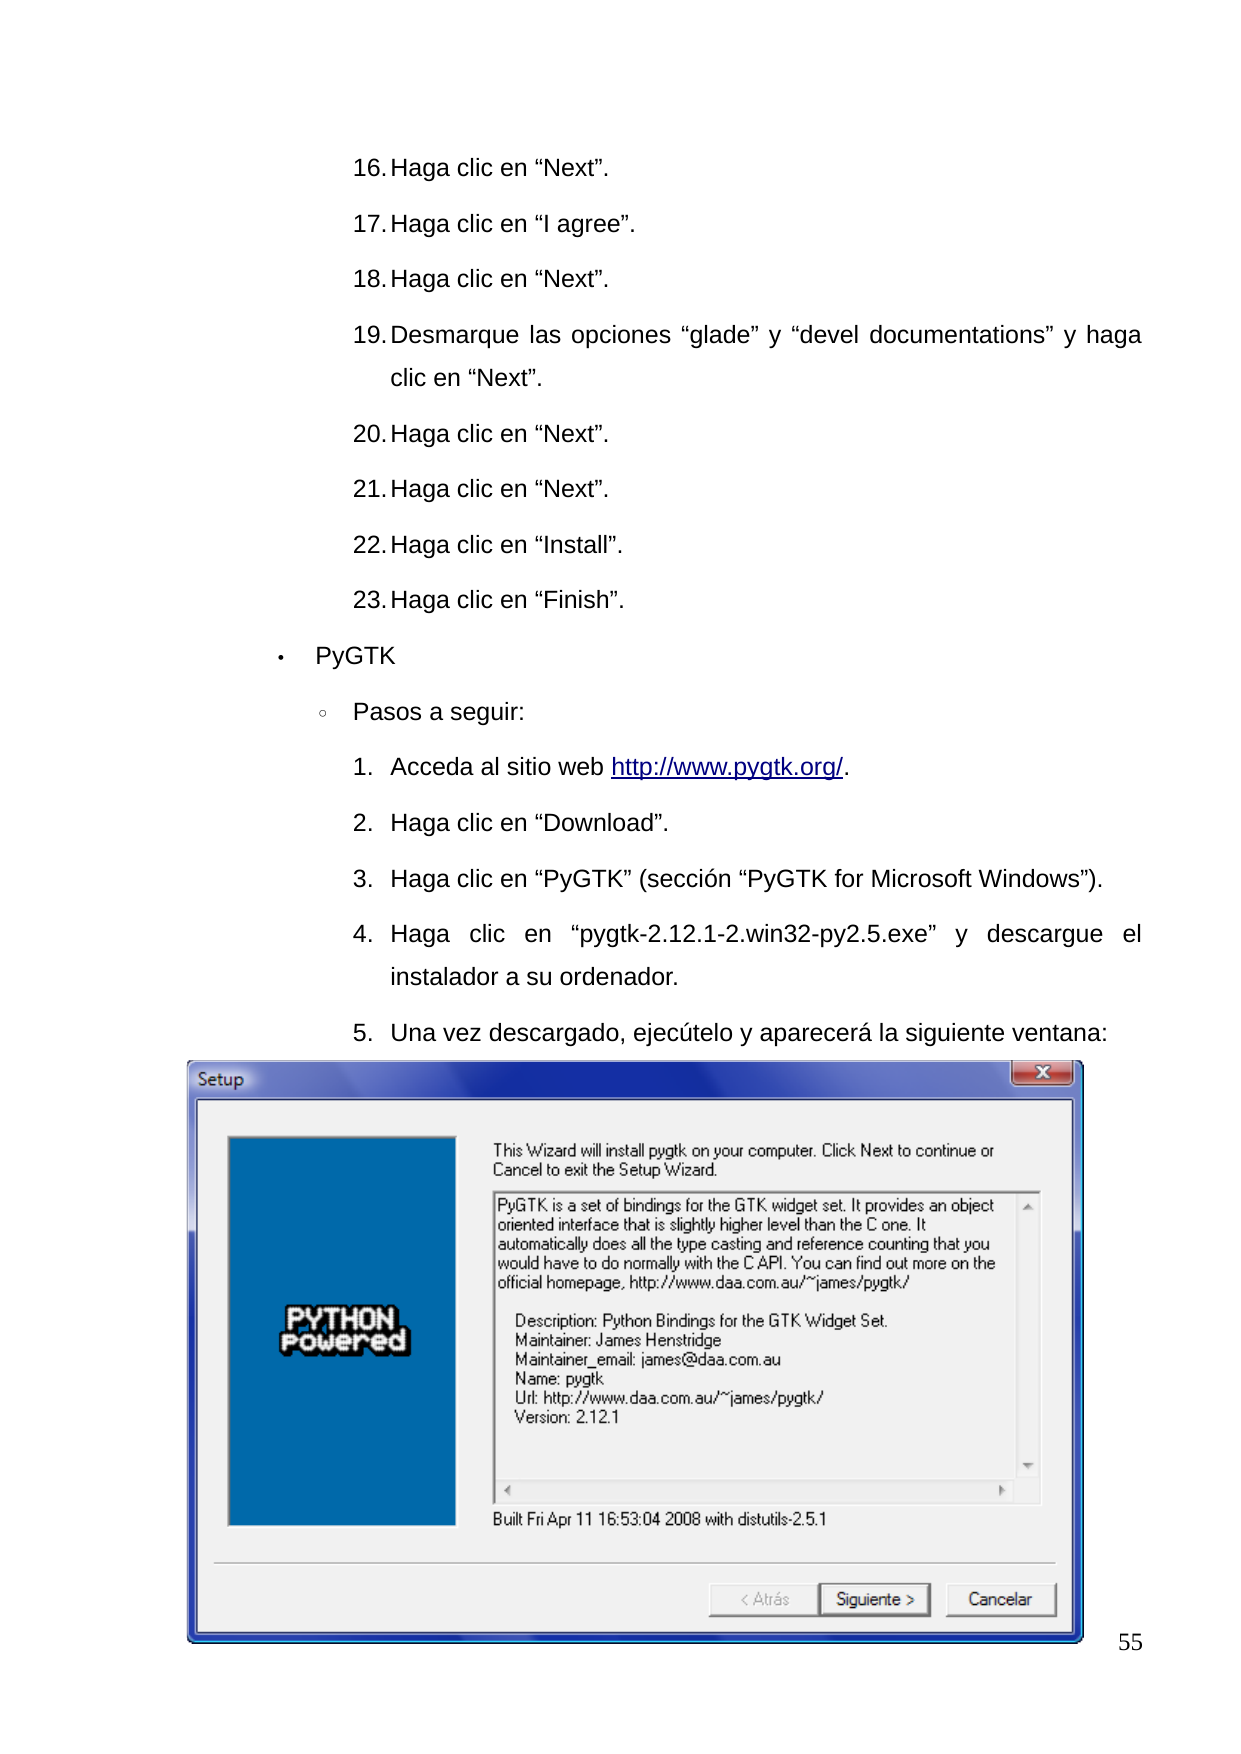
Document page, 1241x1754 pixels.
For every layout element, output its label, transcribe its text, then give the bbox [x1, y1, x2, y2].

list PyGTK [278, 641, 1143, 670]
list Haga clic en “Next”. [353, 419, 1143, 447]
list Haga clic en “Next”. [353, 153, 1143, 182]
picture [186, 1060, 1084, 1644]
list Acceda al sitio web http://www.pygtk.org/. [353, 752, 1143, 781]
list Una vez descargado, ejecútelo y aparecerá la siguiente ventana: [353, 1018, 1143, 1047]
list Haga clic en “PyGTK” (sección “PyGTK for Microsoft Windows”). [353, 864, 1143, 892]
list Haga clic en “Download”. [353, 808, 1143, 837]
list Haga clic en “Next”. [353, 264, 1143, 293]
list Haga clic en “Install”. [353, 530, 1143, 559]
list Haga clic en “Next”. [353, 474, 1143, 503]
list Haga clic en “I agree”. [353, 209, 1143, 237]
list Haga clic en “Finish”. [353, 586, 1143, 614]
list Pasos a seguir: [315, 697, 1143, 726]
list Haga clic en “pygtk-2.12.1-2.win32-py2.5.exe” y descargue el instalador a su ordenador. [353, 919, 1143, 991]
list Desmarque las opciones “glade” y “devel documentations” y haga clic en “Next”. [353, 320, 1143, 392]
